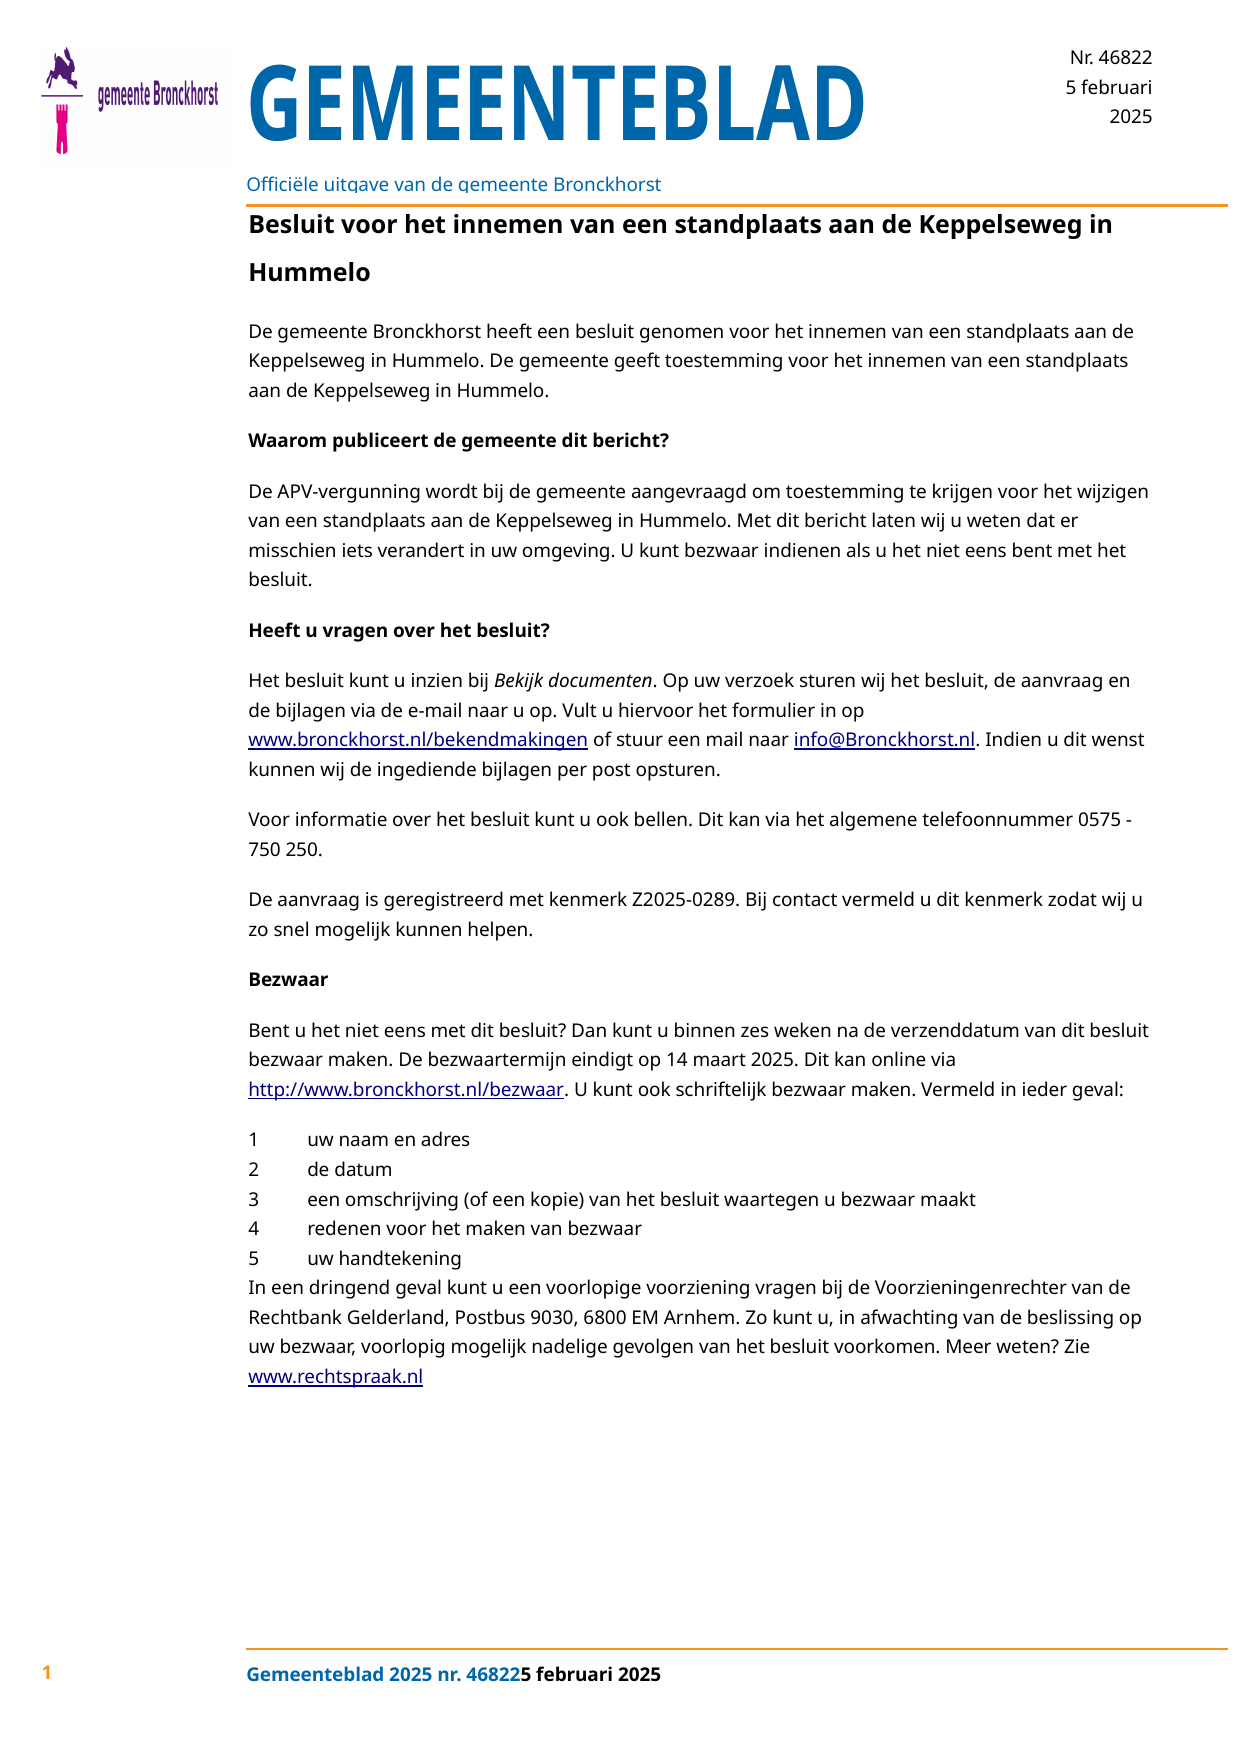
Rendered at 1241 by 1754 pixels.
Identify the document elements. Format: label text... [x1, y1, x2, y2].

picture [41, 47, 231, 172]
text Voor informatie over het besluit kunt u ook bellen. Dit kan via het algemene telefoonnummer 0575 - 750 250. [248, 807, 1152, 862]
text Besluit voor het innemen van een standplaats aan de Keppelseweg in Hummelo [248, 207, 1152, 288]
text In een dringend geval kunt u een voorlopige voorziening vragen bij de Voorzieningenrechter van de Rechtbank Gelderland, Postbus 9030, 6800 EM Arnhem. Zo kunt u, in afwachting van de beslissing op uw bezwaar, voorlopig mogelijk nadelige gevolgen van het besluit voorkomen. Meer weten? Zie www.rechtspraak.nl [248, 1274, 1152, 1389]
text Het besluit kunt u inzien bij Bekijk documenten. Op uw verzoek sturen wij het besluit, de aanvraag en de bijlagen via de e-mail naar u op. Vult u hiervoor het formulier in op www.bronckhorst.nl/bekendmakingen of stuur een mail naar info@Bronckhorst.nl. Indien u dit wenst kunnen wij de ingediende bijlagen per post opsturen. [248, 667, 1152, 782]
text Heeft u vragen over het besluit? [248, 617, 1152, 643]
text Waarom publiceert de gemeente dit bericht? [248, 427, 1152, 453]
list uw naam en adres [248, 1127, 1152, 1152]
list uw handtekening [248, 1245, 1152, 1271]
text De APV-vergunning wordt bij de gemeente aangevraagd om toestemming te krijgen voor het wijzigen van een standplaats aan de Keppelseweg in Hummelo. Met dit bericht laten wij u weten dat er misschien iets verandert in uw omgeving. U kunt bezwaar indienen als u het niet eens bent met het besluit. [248, 478, 1152, 592]
text De aanvraag is geregistreerd met kenmerk Z2025-0289. Bij contact vermeld u dit kenmerk zodat wij u zo snel mogelijk kunnen helpen. [248, 887, 1152, 942]
list de datum [248, 1156, 1152, 1182]
list een omschrijving (of een kopie) van het besluit waartegen u bezwaar maakt [248, 1186, 1152, 1212]
text De gemeente Bronckhorst heeft een besluit genomen voor het innemen van een standplaats aan de Keppelseweg in Hummelo. De gemeente geeft toestemming voor het innemen van een standplaats aan de Keppelseweg in Hummelo. [248, 318, 1152, 403]
list redenen voor het maken van bezwaar [248, 1215, 1152, 1241]
text Bent u het niet eens met dit besluit? Dan kunt u binnen zes weken na de verzenddatum van dit besluit bezwaar maken. De bezwaartermijn eindigt op 14 maart 2025. Dit kan online via http://www.bronckhorst.nl/bezwaar. U kunt ook schriftelijk bezwaar maken. Vermeld in ieder geval: [248, 1017, 1152, 1102]
text Bezwaar [248, 967, 1152, 992]
